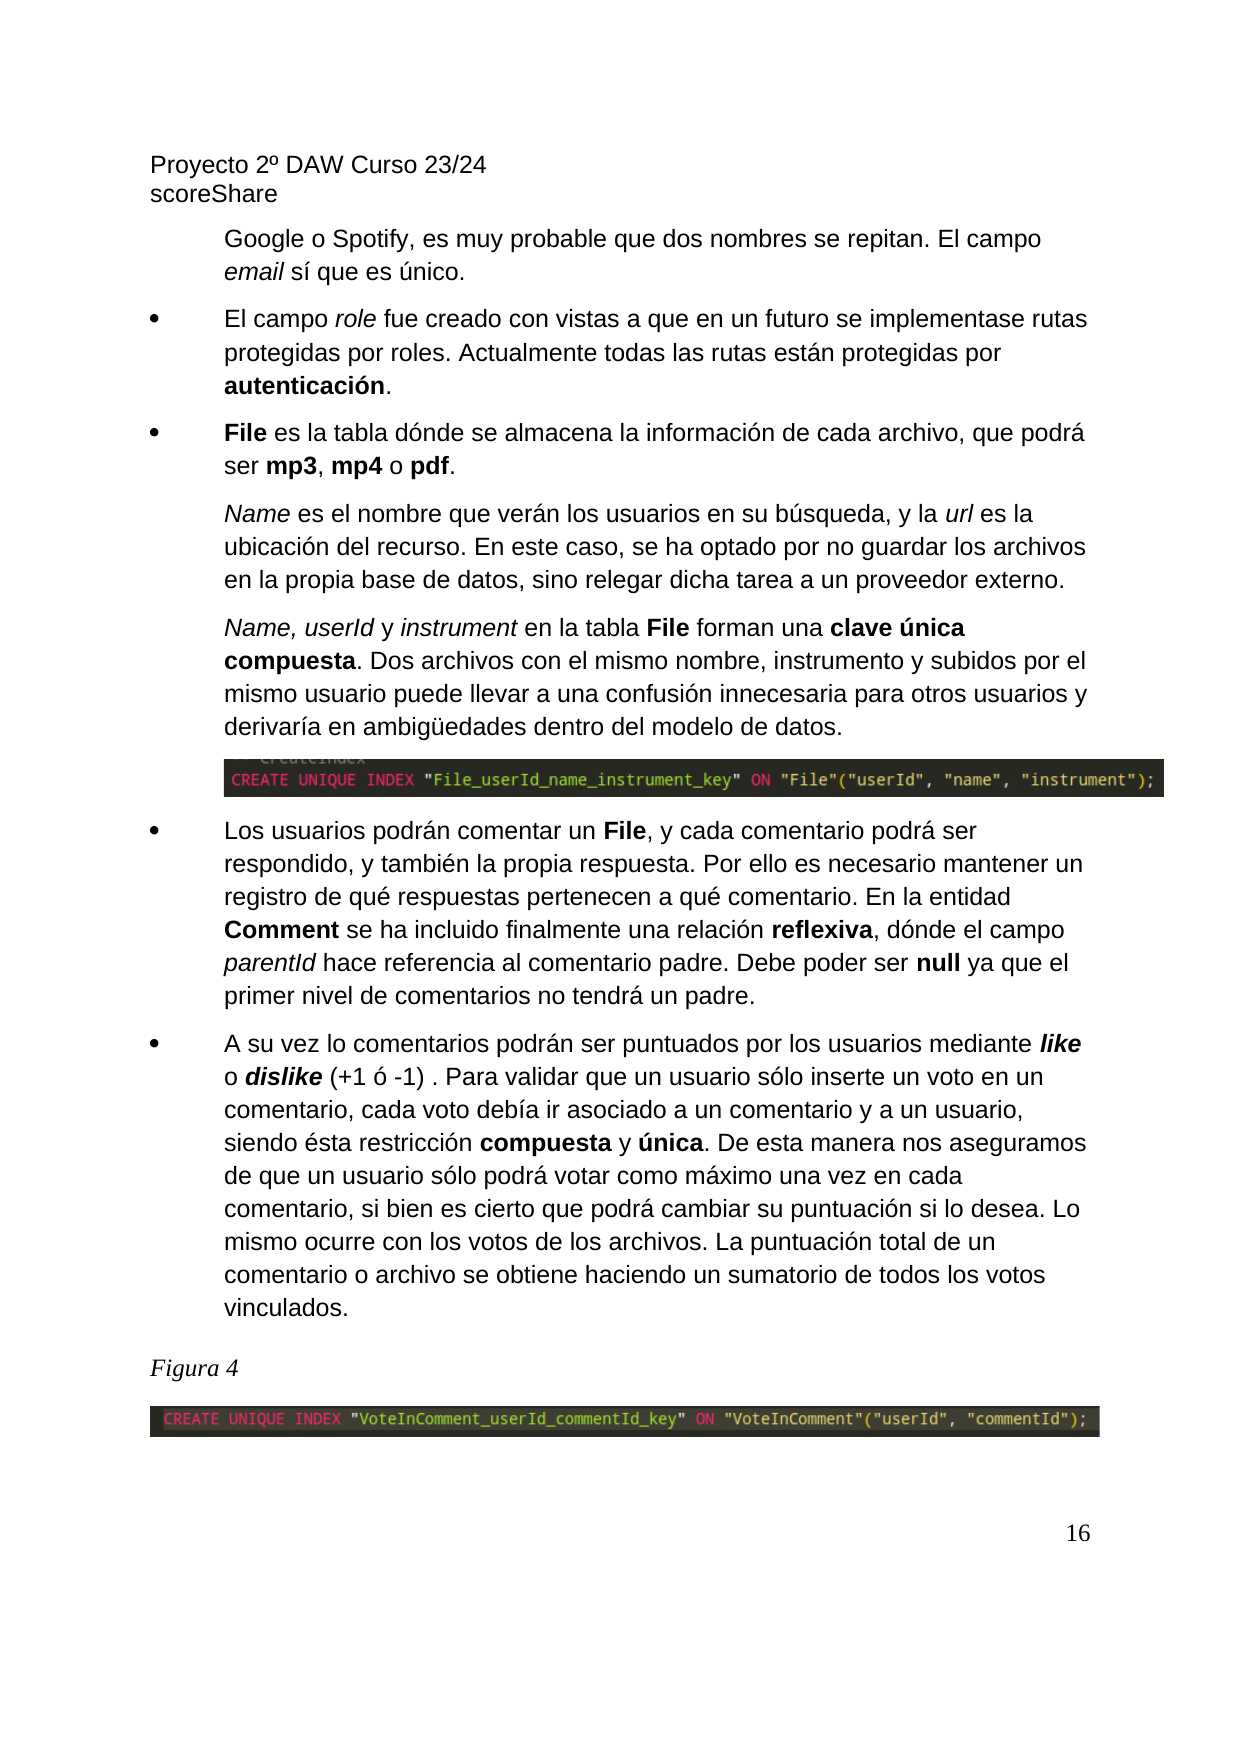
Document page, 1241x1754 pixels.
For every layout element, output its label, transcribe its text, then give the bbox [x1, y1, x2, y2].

text Name, userId y instrument en la tabla File forman una clave única compuesta. Dos archivos con el mismo nombre, instrumento y subidos por el mismo usuario puede llevar a una confusión innecesaria para otros usuarios y derivaría en ambigüedades dentro del modelo de datos. [224, 613, 1090, 740]
picture [223, 759, 1164, 797]
text Figura 4 [150, 1353, 1090, 1382]
list Los usuarios podrán comentar un File, y cada comentario podrá ser respondido, y también la propia respuesta. Por ello es necesario mantener un registro de qué respuestas pertenecen a qué comentario. En la entidad Comment se ha incluido finalmente una relación reflexiva, dónde el campo parentId hace referencia al comentario padre. Debe poder ser null ya que el primer nivel de comentarios no tendrá un padre. [150, 816, 1090, 1010]
list Google o Spotify, es muy probable que dos nombres se repitan. El campo email sí que es único. [150, 224, 1090, 286]
list El campo role fue creado con vistas a que en un futuro se implementase rutas protegidas por roles. Actualmente todas las rutas están protegidas por autenticación. [150, 304, 1090, 399]
text Name es el nombre que verán los usuarios en su búsqueda, y la url es la ubicación del recurso. En este caso, se ha optado por no guardar los archivos en la propia base de datos, sino relegar dicha tarea a un proveedor externo. [224, 499, 1090, 594]
picture [150, 1406, 1100, 1437]
list File es la tabla dónde se almacena la información de cada archivo, que podrá ser mp3, mp4 o pdf. [150, 418, 1090, 480]
list A su vez lo comentarios podrán ser puntuados por los usuarios mediante like o dislike (+1 ó -1) . Para validar que un usuario sólo inserte un voto en un comentario, cada voto debía ir asociado a un comentario y a un usuario, siendo ésta restricción compuesta y única. De esta manera nos aseguramos de que un usuario sólo podrá votar como máximo una vez en cada comentario, si bien es cierto que podrá cambiar su puntuación si lo desea. Lo mismo ocurre con los votos de los archivos. La puntuación total de un comentario o archivo se obtiene haciendo un sumatorio de todos los votos vinculados. [150, 1029, 1090, 1322]
